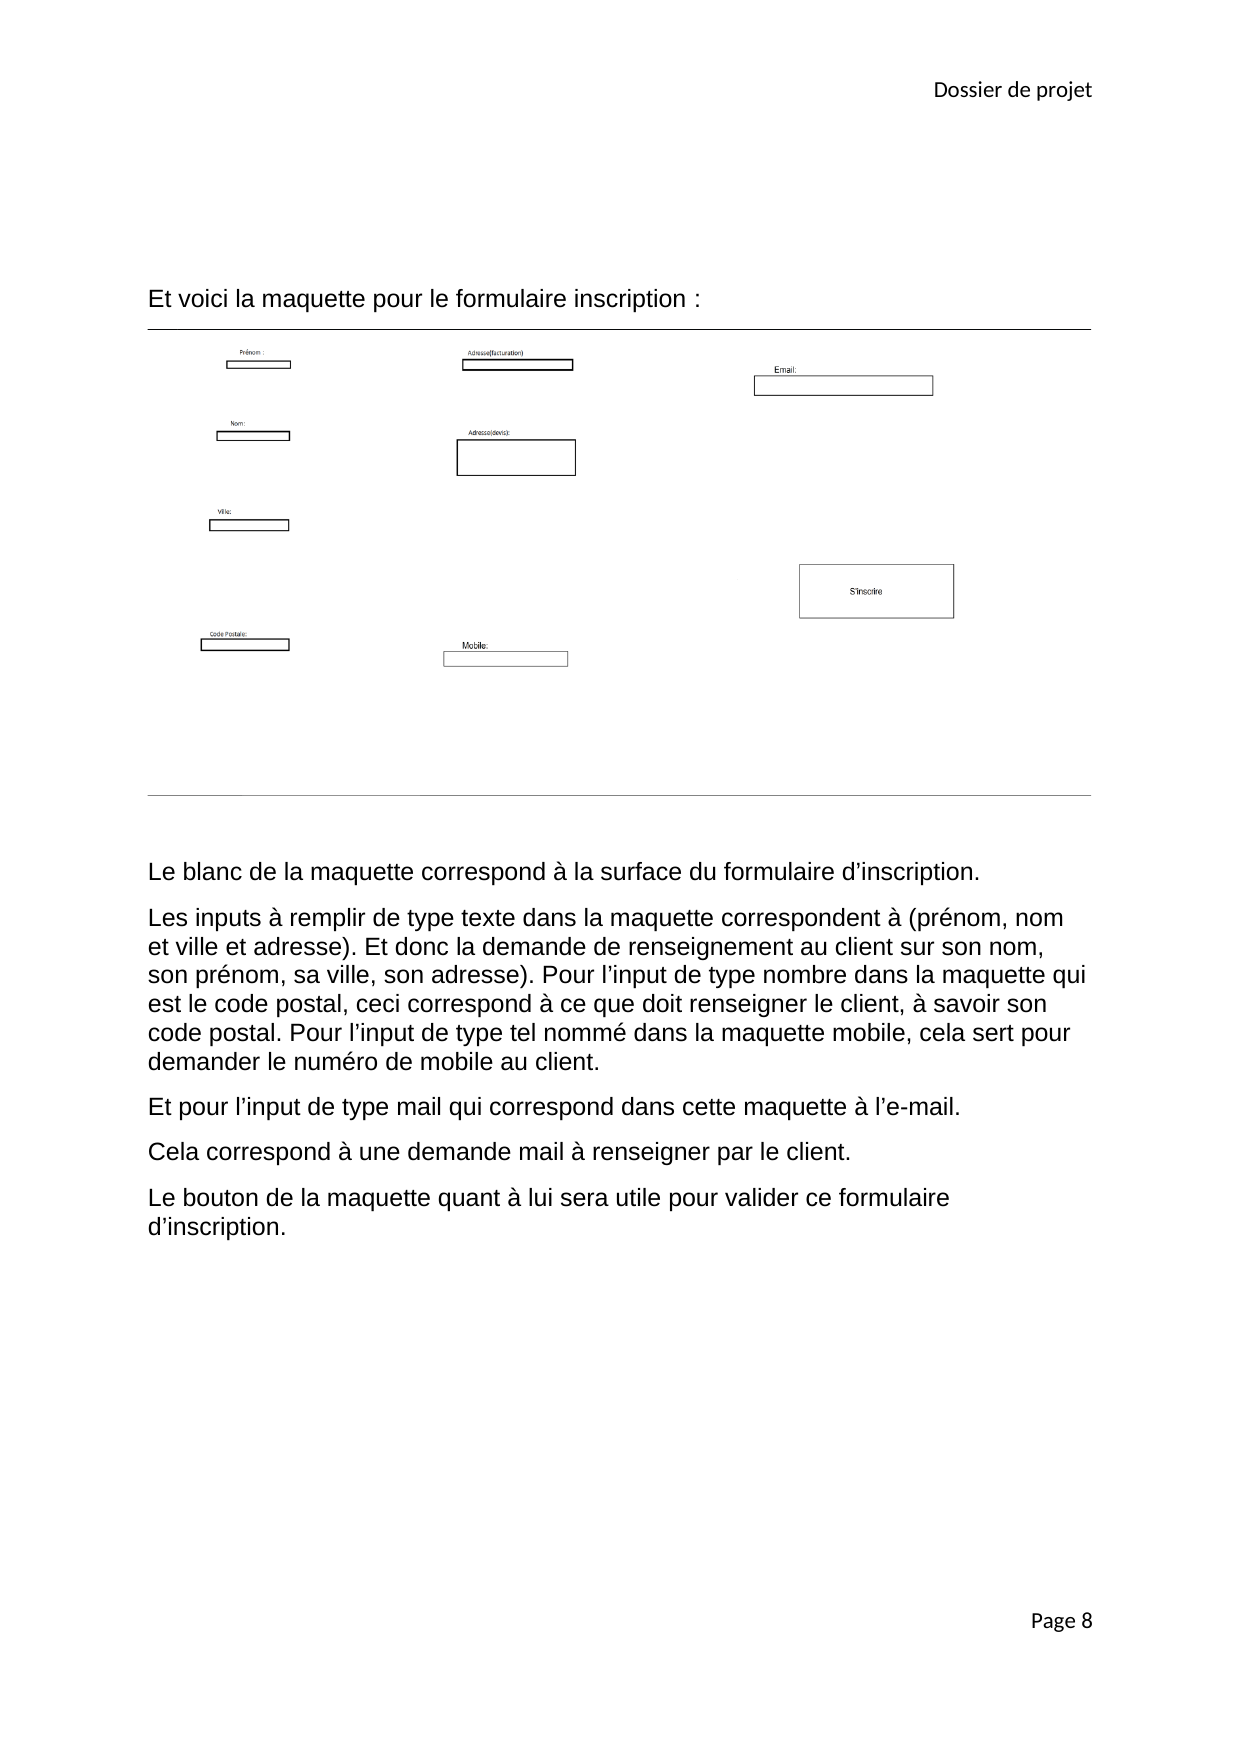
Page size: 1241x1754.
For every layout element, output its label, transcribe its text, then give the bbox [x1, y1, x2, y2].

text Cela correspond à une demande mail à renseigner par le client. [148, 1137, 1093, 1166]
text Et pour l’input de type mail qui correspond dans cette maquette à l’e-mail. [148, 1092, 1093, 1121]
text Les inputs à remplir de type texte dans la maquette correspondent à (prénom, nom et ville et adresse). Et donc la demande de renseignement au client sur son nom, son prénom, sa ville, son adresse). Pour l’input de type nombre dans la maquette qui est le code postal, ceci correspond à ce que doit renseigner le client, à savoir son code postal. Pour l’input de type tel nommé dans la maquette mobile, cela sert pour demander le numéro de mobile au client. [148, 903, 1093, 1075]
text Le blanc de la maquette correspond à la surface du formulaire d’inscription. [148, 857, 1093, 886]
text Et voici la maquette pour le formulaire inscription : [148, 284, 1093, 313]
text Le bouton de la maquette quant à lui sera utile pour valider ce formulaire d’inscription. [148, 1183, 1093, 1240]
